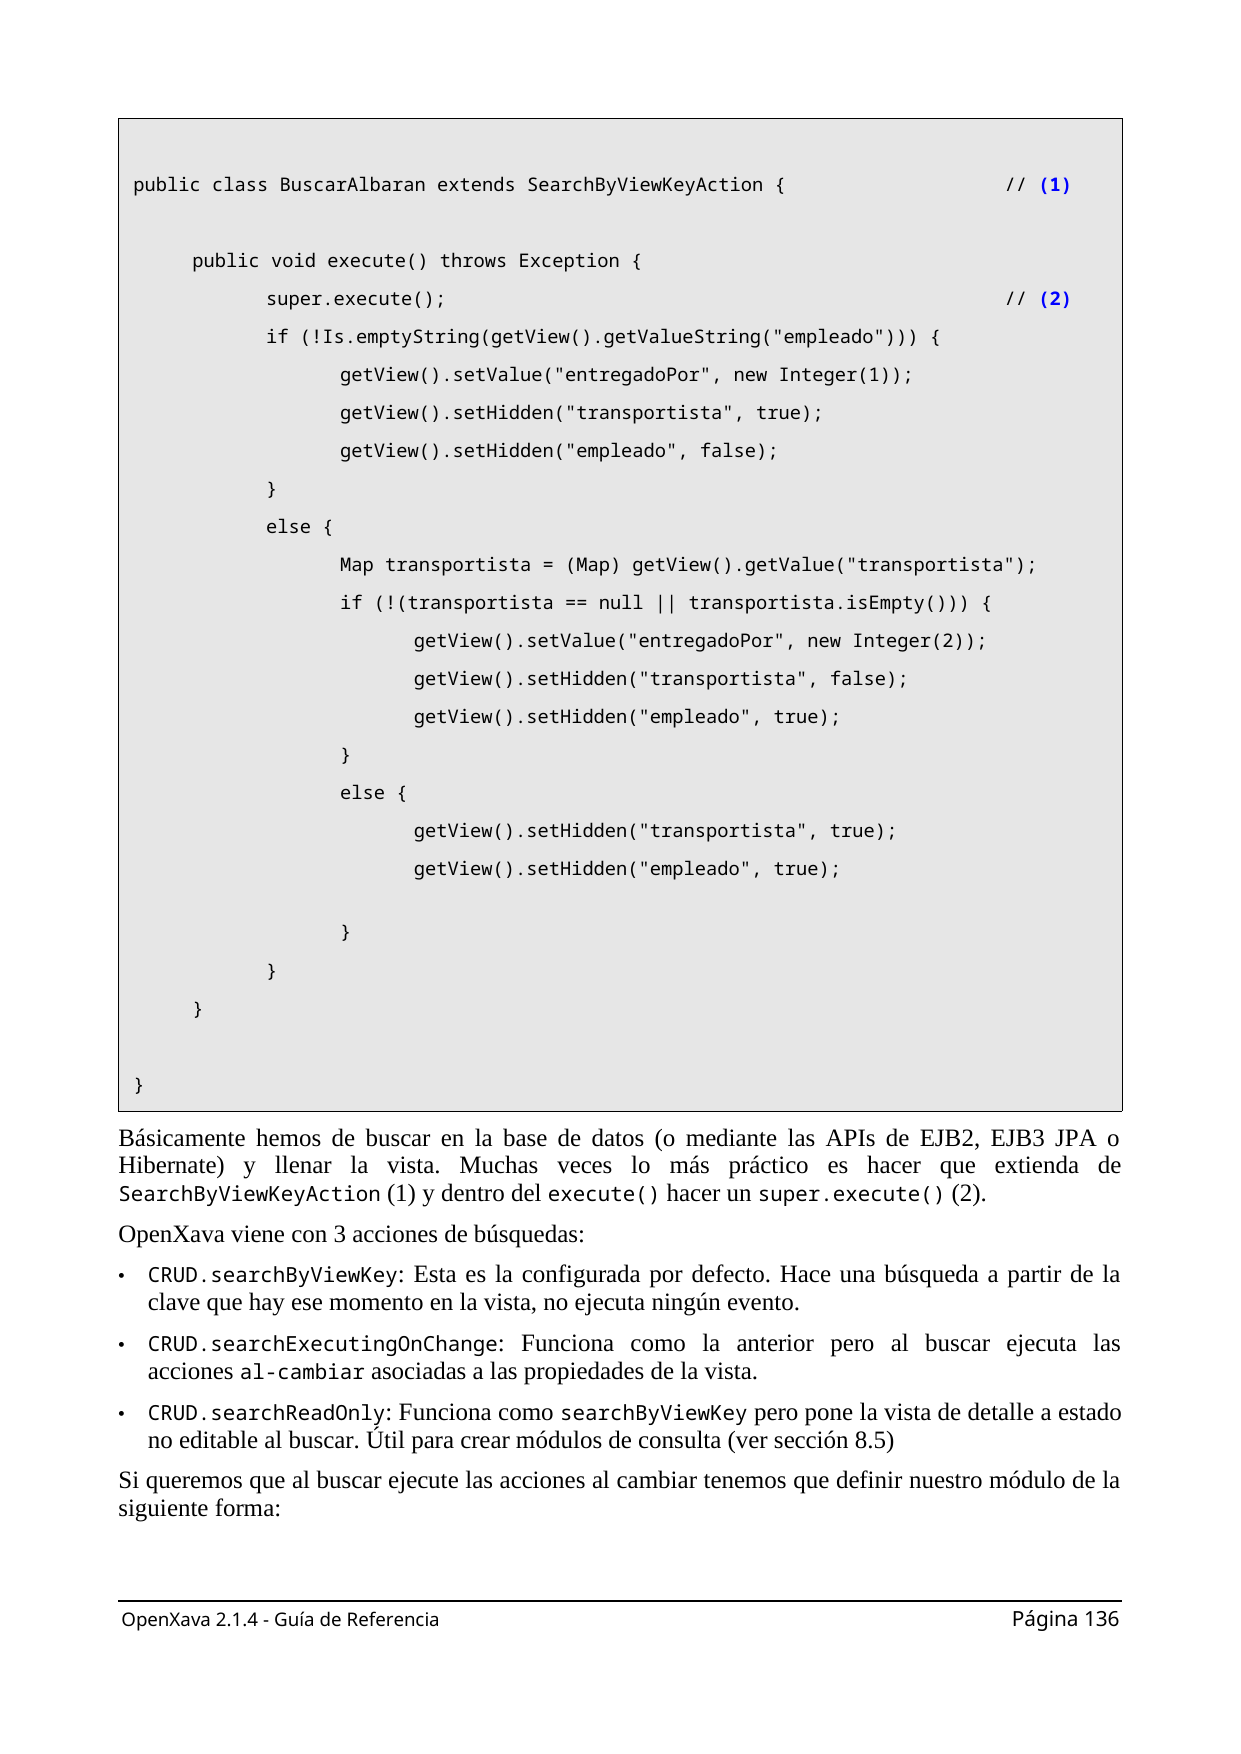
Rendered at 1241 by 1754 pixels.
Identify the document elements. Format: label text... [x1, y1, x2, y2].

text getView().setHidden("transportista", false); [119, 650, 1122, 688]
text getView().setHidden("empleado", true); [119, 841, 1122, 904]
text Map transportista = (Map) getView().getValue("transportista"); [119, 536, 1122, 574]
text Básicamente hemos de buscar en la base de datos (o mediante las APIs de EJB2, EJB3 JPA o Hibernate) y llenar la vista. Muchas veces lo más práctico es hacer que extienda de SearchByViewKeyAction (1) y dentro del execute() hacer un super.execute() (2). [118, 1124, 1122, 1208]
text } [119, 980, 1122, 1018]
list CRUD.searchByViewKey: Esta es la configurada por defecto. Hace una búsqueda a partir de la clave que hay ese momento en la vista, no ejecuta ningún evento. [118, 1260, 1122, 1316]
text getView().setHidden("empleado", false); [119, 422, 1122, 460]
text else { [119, 764, 1122, 802]
text public class BuscarAlbaran extends SearchByViewKeyAction { // (1) [119, 156, 1122, 194]
text getView().setHidden("empleado", true); [119, 688, 1122, 726]
list CRUD.searchExecutingOnChange: Funciona como la anterior pero al buscar ejecuta las acciones al-cambiar asociadas a las propiedades de la vista. [118, 1329, 1122, 1385]
text getView().setValue("entregadoPor", new Integer(2)); [119, 612, 1122, 650]
text getView().setHidden("transportista", true); [119, 802, 1122, 841]
text getView().setHidden("transportista", true); [119, 384, 1122, 422]
text } [119, 460, 1122, 498]
text } [119, 904, 1122, 942]
text if (!(transportista == null || transportista.isEmpty())) { [119, 574, 1122, 612]
text getView().setValue("entregadoPor", new Integer(1)); [119, 346, 1122, 384]
text OpenXava viene con 3 acciones de búsquedas: [118, 1220, 1122, 1248]
text Si queremos que al buscar ejecute las acciones al cambiar tenemos que definir nuestro módulo de la siguiente forma: [118, 1466, 1122, 1522]
list CRUD.searchReadOnly: Funciona como searchByViewKey pero pone la vista de detalle a estado no editable al buscar. Útil para crear módulos de consulta (ver sección 8.5) [118, 1398, 1122, 1454]
text } [119, 1056, 1122, 1111]
text } [119, 942, 1122, 980]
text } [119, 726, 1122, 764]
text else { [119, 498, 1122, 536]
text super.execute(); // (2) [119, 270, 1122, 308]
text public void execute() throws Exception { [119, 232, 1122, 270]
text if (!Is.emptyString(getView().getValueString("empleado"))) { [119, 308, 1122, 346]
